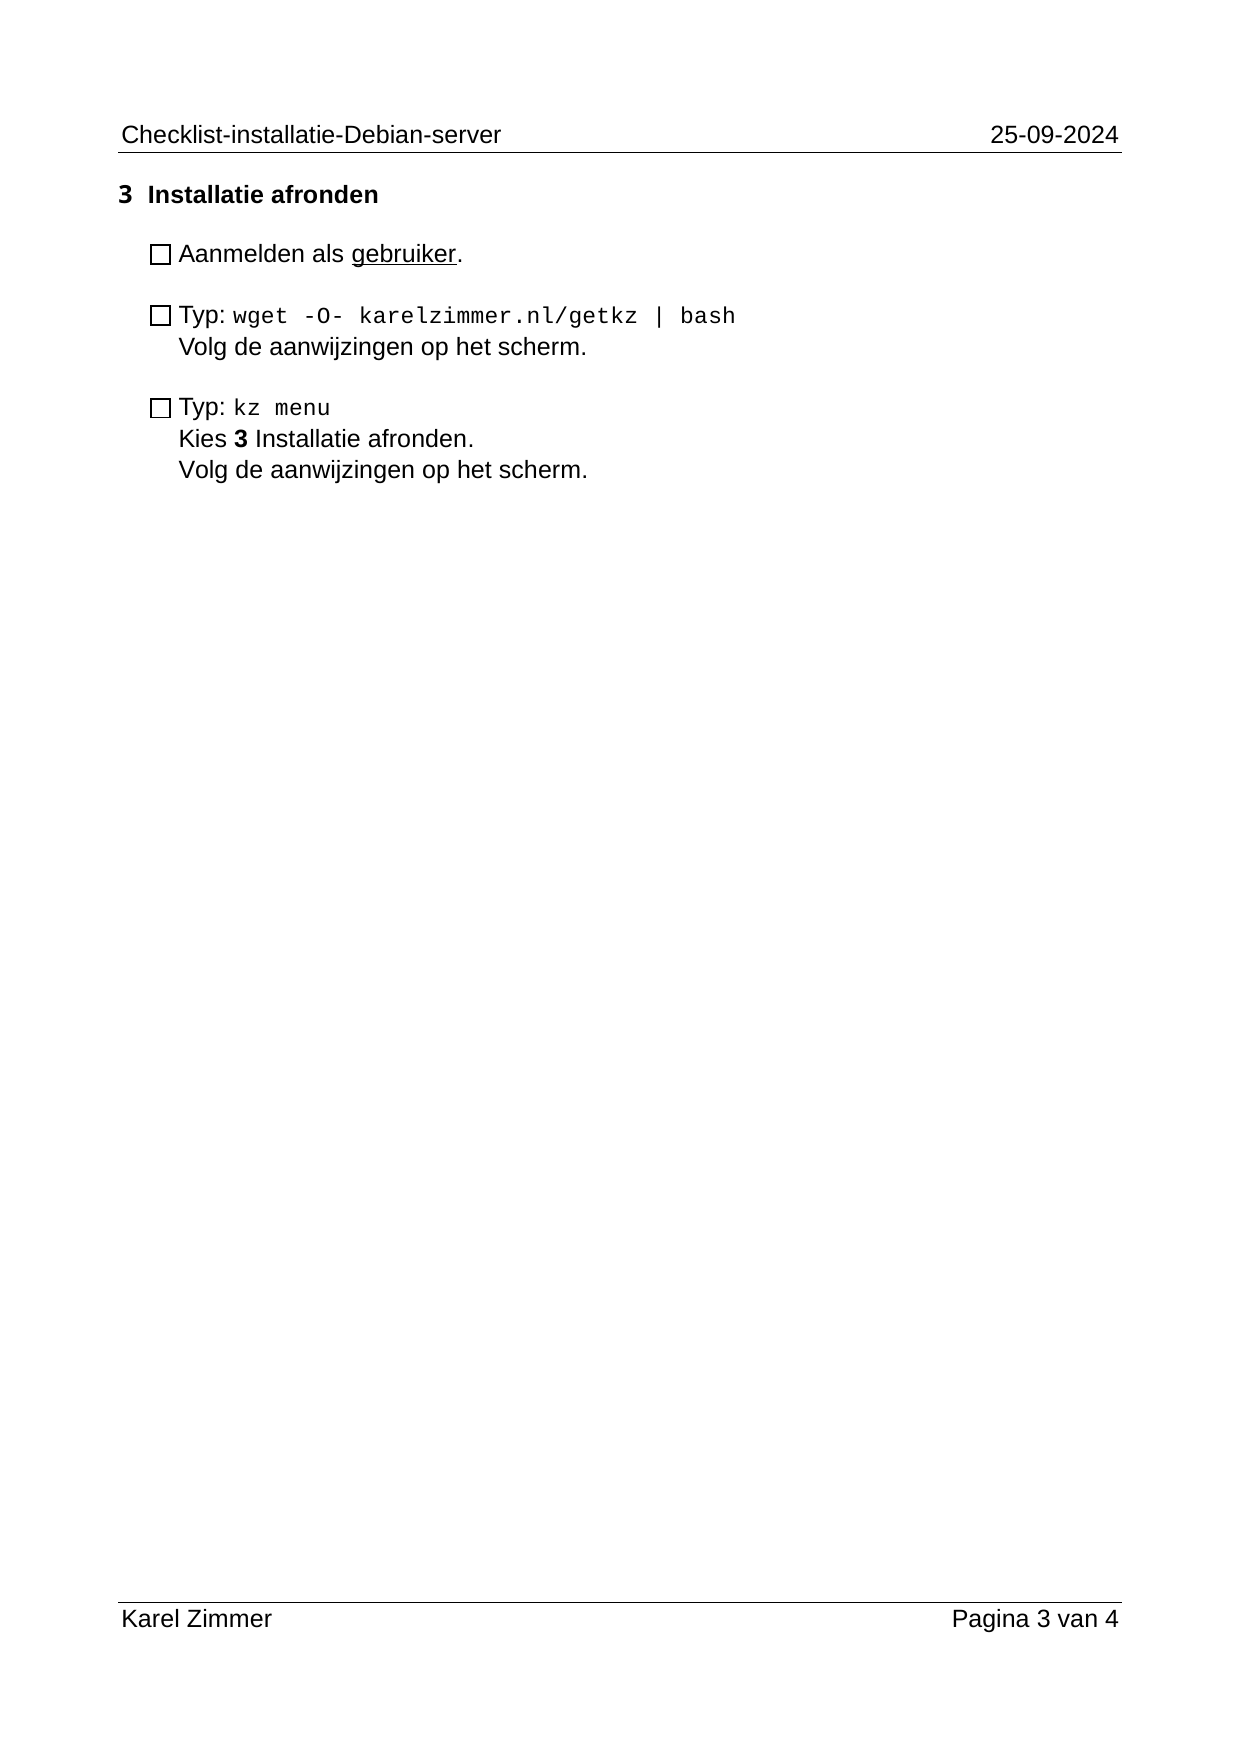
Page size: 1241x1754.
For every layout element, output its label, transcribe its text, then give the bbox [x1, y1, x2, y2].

table_cell [177, 269, 1122, 300]
list Installatie afronden [118, 177, 1122, 211]
table_cell [142, 362, 177, 392]
table_cell Volg de aanwijzingen op het scherm. [177, 332, 1122, 362]
table_cell [142, 332, 177, 362]
table_cell Typ: wget -O- karelzimmer.nl/getkz | bash [177, 300, 1122, 332]
table_header Aanmelden als gebruiker. [177, 239, 1122, 269]
table_cell [142, 454, 177, 485]
table_cell [118, 392, 142, 424]
table_cell [142, 392, 177, 424]
table_cell [142, 269, 177, 300]
table_header [118, 239, 142, 269]
table_header [142, 239, 177, 269]
table_cell Typ: kz menu [177, 392, 1122, 424]
table_cell [118, 300, 142, 332]
table_cell Volg de aanwijzingen op het scherm. [177, 454, 1122, 485]
table_cell [118, 454, 142, 485]
table_cell [142, 300, 177, 332]
table_cell [118, 269, 142, 300]
table_cell [142, 424, 177, 454]
table_cell [118, 362, 142, 392]
table_cell [118, 424, 142, 454]
table_cell Kies 3 Installatie afronden. [177, 424, 1122, 454]
table_cell [118, 332, 142, 362]
table_cell [177, 362, 1122, 392]
